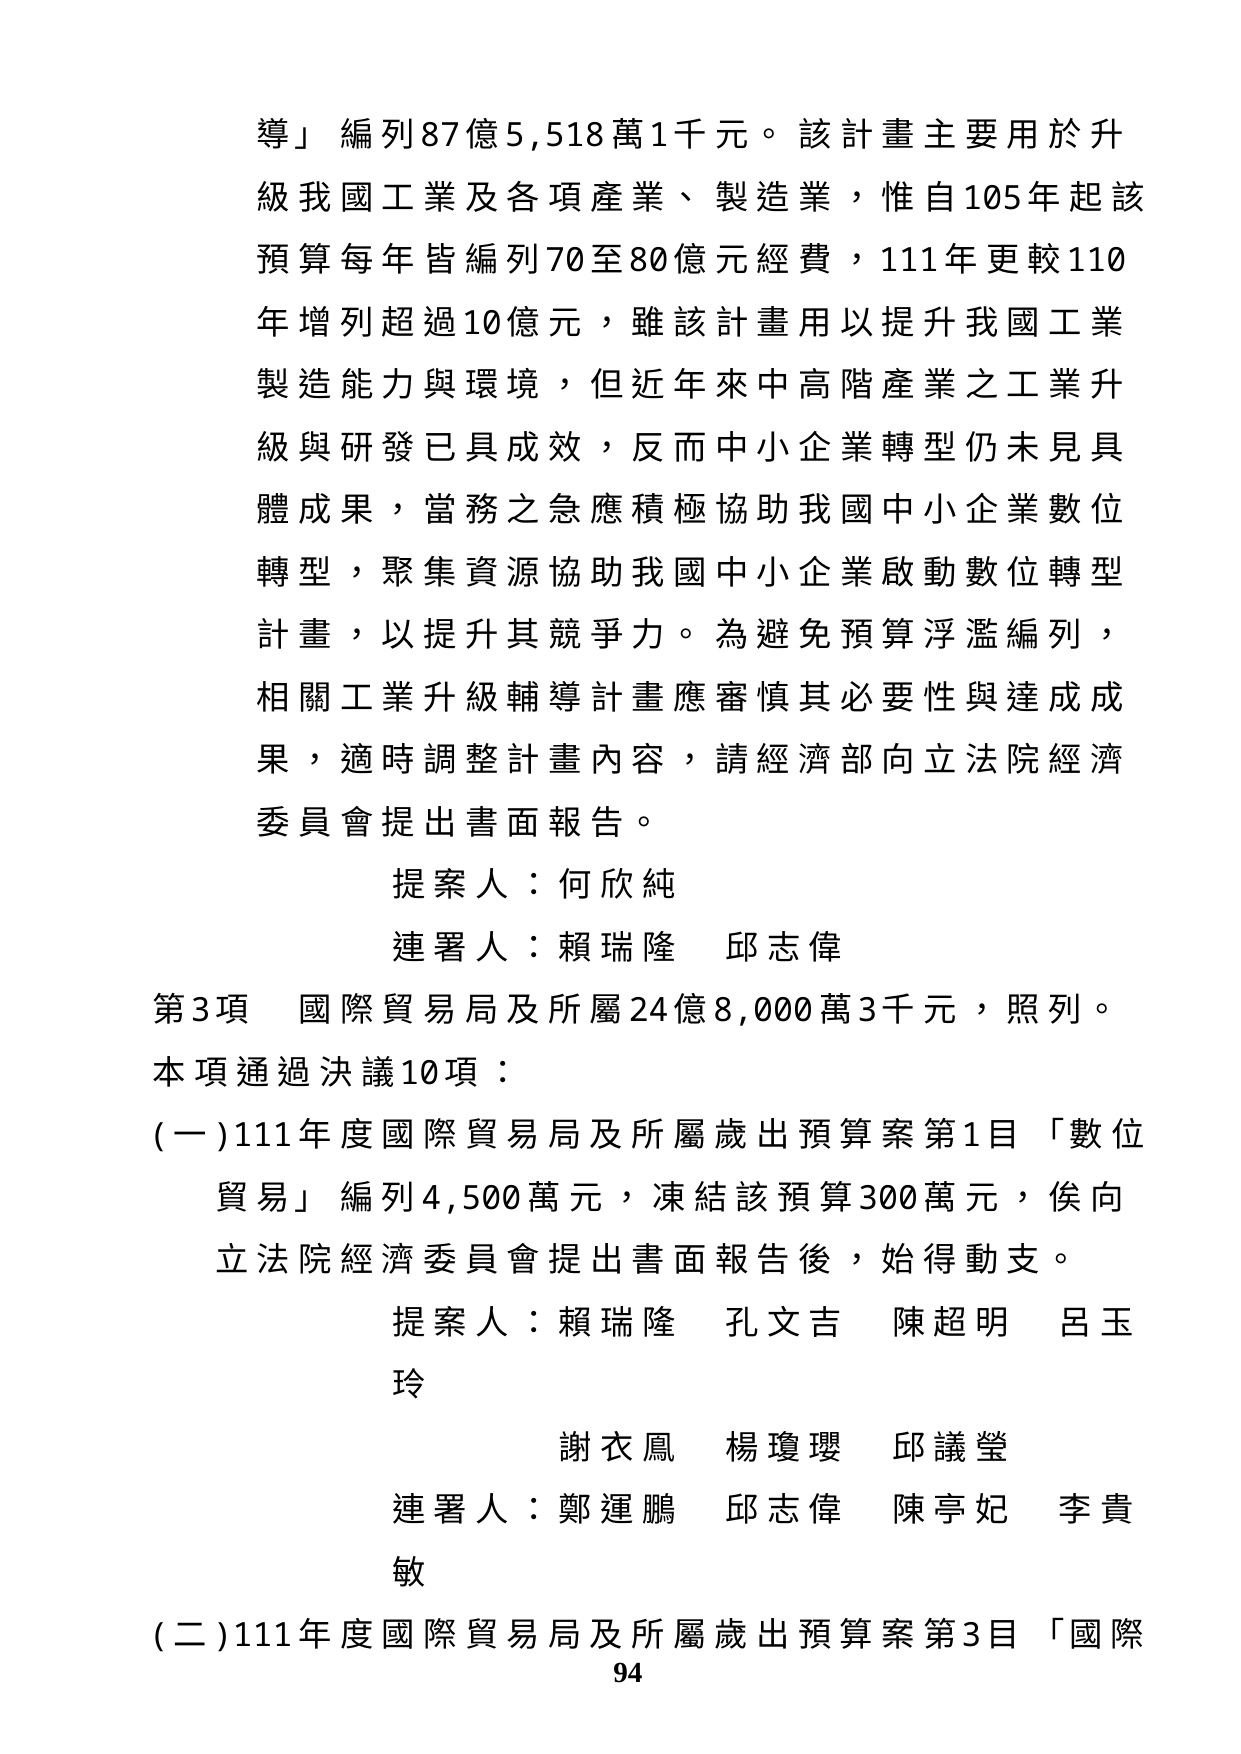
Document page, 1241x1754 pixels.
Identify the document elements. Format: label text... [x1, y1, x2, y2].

text 本項通過決議10項： [141, 1028, 1148, 1091]
text 連署人：鄭運鵬 邱志偉 陳亭妃 李貴敏 [378, 1466, 1148, 1591]
text 導」編列87億5,518萬1千元。該計畫主要用於升級我國工業及各項產業、製造業，惟自105年起該預算每年皆編列70至80億元經費，111年更較110年增列超過10億元，雖該計畫用以提升我國工業製造能力與環境，但近年來中高階產業之工業升級與研發已具成效，反而中小企業轉型仍未見具體成果，當務之急應積極協助我國中小企業數位轉型，聚集資源協助我國中小企業啟動數位轉型計畫，以提升其競爭力。為避免預算浮濫編列，相關工業升級輔導計畫應審慎其必要性與達成成果，適時調整計畫內容，請經濟部向立法院經濟委員會提出書面報告。 [140, 91, 1148, 841]
text 提案人：賴瑞隆 孔文吉 陳超明 呂玉玲 [378, 1278, 1148, 1403]
text 謝衣鳯 楊瓊瓔 邱議瑩 [378, 1403, 1148, 1466]
text 連署人：賴瑞隆 邱志偉 [384, 903, 1044, 966]
text 提案人：何欣純 [384, 841, 1044, 903]
text (一)111年度國際貿易局及所屬歲出預算案第1目「數位貿易」編列4,500萬元，凍結該預算300萬元，俟向立法院經濟委員會提出書面報告後，始得動支。 [140, 1091, 1148, 1278]
text (二)111年度國際貿易局及所屬歲出預算案第3目「國際 [140, 1591, 1148, 1653]
text 第3項 國際貿易局及所屬24億8,000萬3千元，照列。 [142, 966, 1148, 1028]
